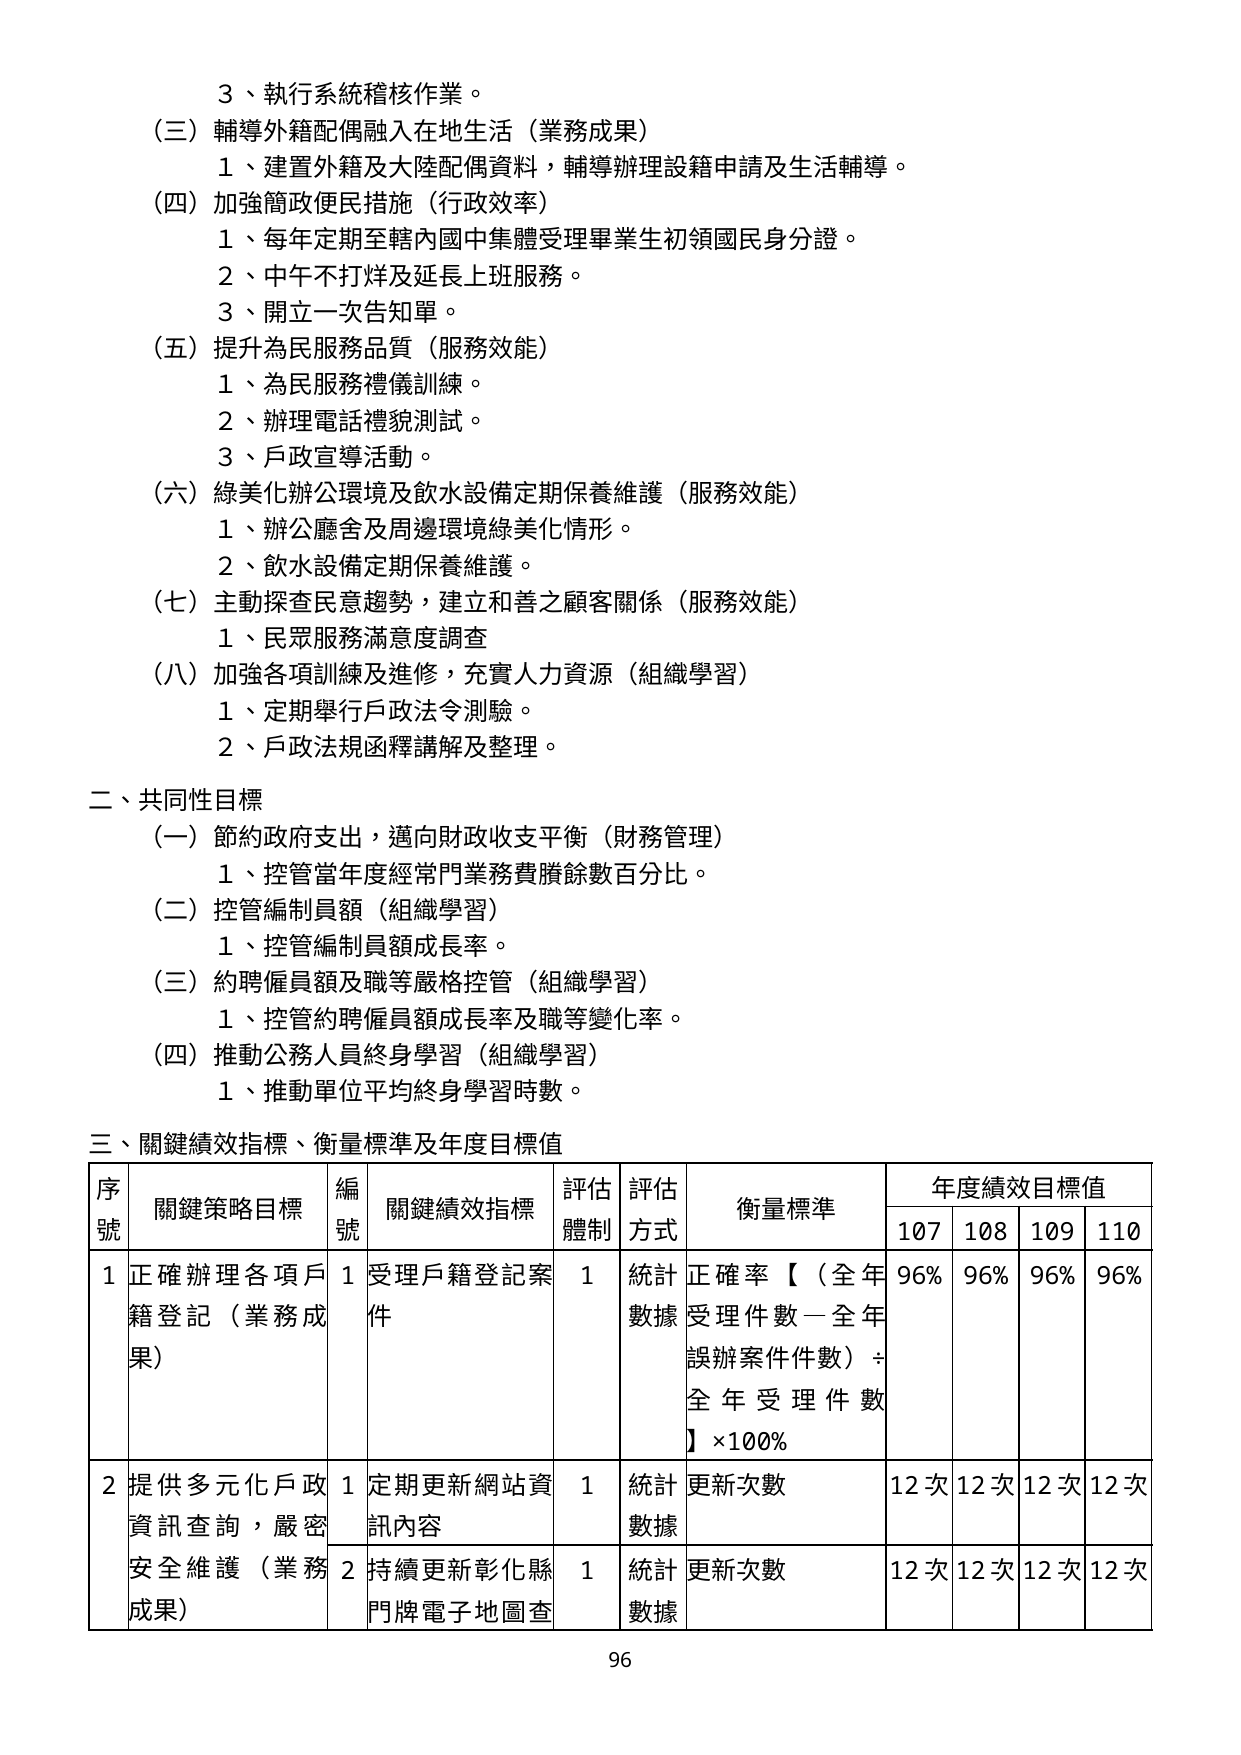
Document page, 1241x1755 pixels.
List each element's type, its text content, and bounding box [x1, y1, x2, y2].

table_cell 統計數據 [621, 1251, 686, 1459]
table_header 年度績效目標值 [887, 1164, 1151, 1206]
text ２、戶政法規函釋講解及整理。 [214, 727, 1152, 764]
text ３、戶政宣導活動。 [214, 437, 1152, 474]
table_cell 12次 [887, 1461, 952, 1544]
table_header 關鍵績效指標 [368, 1164, 553, 1249]
text （三）輔導外籍配偶融入在地生活（業務成果） [139, 111, 1152, 147]
text ３、執行系統稽核作業。 [214, 75, 1152, 111]
table_cell 統計數據 [621, 1461, 686, 1544]
text （二）控管編制員額（組織學習） [139, 890, 1152, 927]
table_cell 更新次數 [687, 1461, 885, 1544]
table_cell 2 [328, 1546, 367, 1629]
text １、為民服務禮儀訓練。 [214, 365, 1152, 401]
text １、辦公廳舍及周邊環境綠美化情形。 [214, 510, 1152, 546]
table_cell 持續更新彰化縣門牌電子地圖查 [368, 1546, 553, 1629]
text （三）約聘僱員額及職等嚴格控管（組織學習） [139, 963, 1152, 999]
table_cell 96% [953, 1251, 1018, 1459]
table_cell 12次 [1086, 1461, 1151, 1544]
text ２、中午不打烊及延長上班服務。 [214, 256, 1152, 292]
text １、民眾服務滿意度調查 [214, 619, 1152, 655]
table_cell 12次 [953, 1546, 1018, 1629]
table_cell 1 [554, 1251, 619, 1459]
table_header 衡量標準 [687, 1164, 885, 1249]
text １、定期舉行戶政法令測驗。 [214, 691, 1152, 727]
text （四）推動公務人員終身學習（組織學習） [139, 1035, 1152, 1072]
table_cell 96% [1020, 1251, 1084, 1459]
text 二、共同性目標 [89, 776, 1152, 818]
table_cell 109 [1020, 1207, 1084, 1249]
table_cell 108 [953, 1207, 1018, 1249]
table_cell 96% [887, 1251, 952, 1459]
text （四）加強簡政便民措施（行政效率） [139, 184, 1152, 220]
table_cell 1 [554, 1461, 619, 1544]
table_cell 受理戶籍登記案件 [368, 1251, 553, 1459]
text １、每年定期至轄內國中集體受理畢業生初領國民身分證。 [214, 220, 1152, 256]
table_cell 更新次數 [687, 1546, 885, 1629]
table_cell 1 [328, 1251, 367, 1459]
text （八）加強各項訓練及進修，充實人力資源（組織學習） [139, 655, 1152, 691]
text １、建置外籍及大陸配偶資料，輔導辦理設籍申請及生活輔導。 [214, 147, 1152, 184]
table_cell 107 [887, 1207, 952, 1249]
table_cell 110 [1086, 1207, 1151, 1249]
text 三、關鍵績效指標、衡量標準及年度目標值 [89, 1120, 1152, 1162]
table_cell 1 [90, 1251, 128, 1459]
table_cell 12次 [1020, 1546, 1084, 1629]
table_cell 12次 [887, 1546, 952, 1629]
table_cell 統計數據 [621, 1546, 686, 1629]
text １、控管約聘僱員額成長率及職等變化率。 [214, 999, 1152, 1035]
table_cell 提供多元化戶政資訊查詢，嚴密安全維護（業務成果） [129, 1461, 327, 1629]
table_cell 1 [328, 1461, 367, 1544]
table_cell 2 [90, 1461, 128, 1629]
table_header 序號 [90, 1164, 128, 1249]
table_cell 12次 [1086, 1546, 1151, 1629]
text １、推動單位平均終身學習時數。 [214, 1072, 1152, 1108]
table_cell 定期更新網站資訊內容 [368, 1461, 553, 1544]
text （一）節約政府支出，邁向財政收支平衡（財務管理） [139, 818, 1152, 854]
text ３、開立一次告知單。 [214, 292, 1152, 329]
table_cell 正確率【（全年受理件數—全年誤辦案件件數）÷全年受理件數】×100% [687, 1251, 885, 1459]
text （六）綠美化辦公環境及飲水設備定期保養維護（服務效能） [139, 474, 1152, 510]
table_header 評估體制 [554, 1164, 619, 1249]
text ２、辦理電話禮貌測試。 [214, 401, 1152, 437]
table_header 關鍵策略目標 [129, 1164, 327, 1249]
table_header 評估方式 [621, 1164, 686, 1249]
table_cell 96% [1086, 1251, 1151, 1459]
text （五）提升為民服務品質（服務效能） [139, 329, 1152, 365]
text ２、飲水設備定期保養維護。 [214, 546, 1152, 582]
table_cell 12次 [953, 1461, 1018, 1544]
text １、控管當年度經常門業務費賸餘數百分比。 [214, 854, 1152, 890]
table_header 編號 [328, 1164, 367, 1249]
table_cell 1 [554, 1546, 619, 1629]
text （七）主動探查民意趨勢，建立和善之顧客關係（服務效能） [139, 582, 1152, 619]
table_cell 12次 [1020, 1461, 1084, 1544]
text １、控管編制員額成長率。 [214, 927, 1152, 963]
table_cell 正確辦理各項戶籍登記（業務成果） [129, 1251, 327, 1459]
